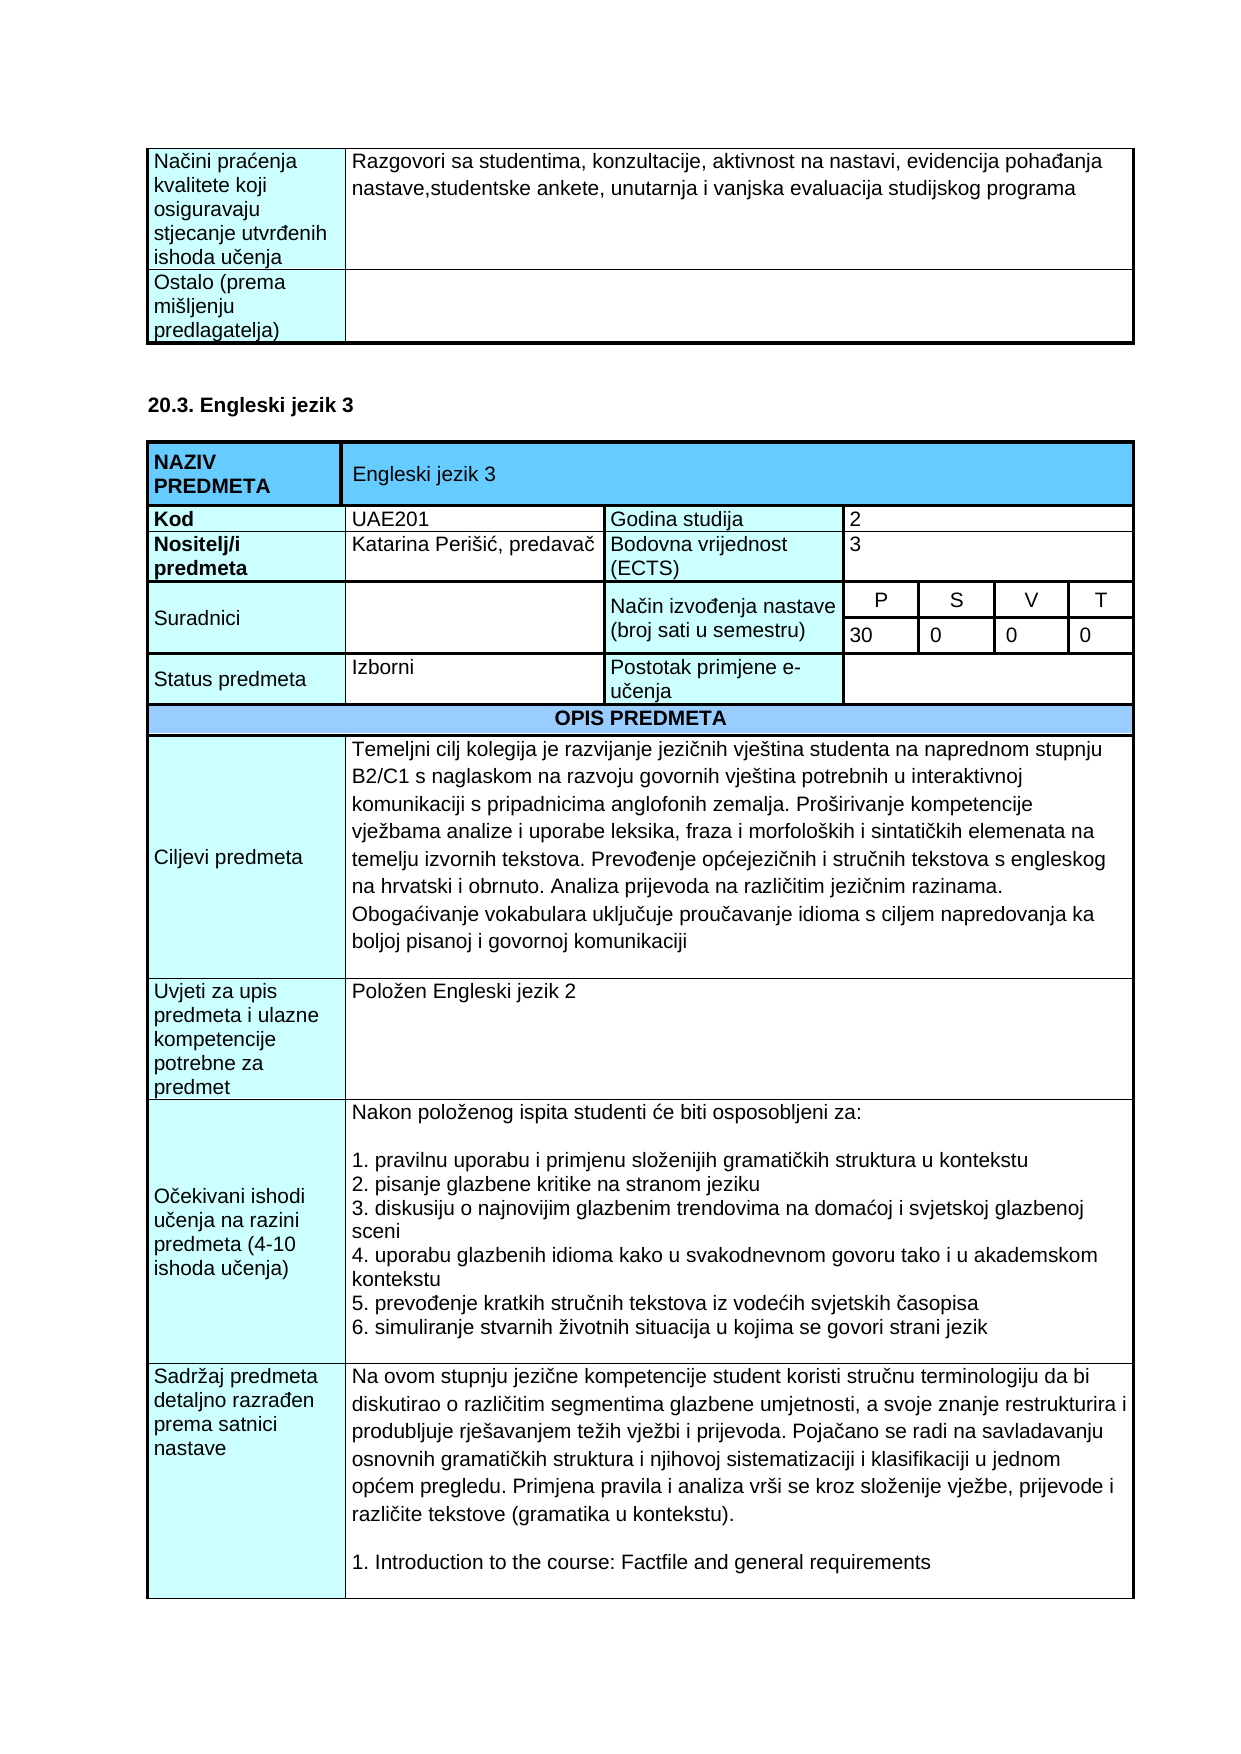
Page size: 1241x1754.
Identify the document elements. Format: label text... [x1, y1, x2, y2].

text 20.3. Engleski jezik 3 [148, 392, 1093, 416]
table_cell 2 [845, 507, 1132, 531]
table_cell Ostalo (prema mišljenju predlagatelja) [149, 270, 345, 341]
table_cell Izborni [346, 655, 603, 703]
table_cell Načini praćenja kvalitete koji osiguravaju stjecanje utvrđenih ishoda učenja [149, 149, 345, 268]
table_cell S [920, 583, 993, 616]
table_cell Nakon položenog ispita studenti će biti osposobljeni za: 1. pravilnu uporabu i primjenu složenijih gramatičkih struktura u kontekstu 2. pisanje glazbene kritike na stranom jeziku 3. diskusiju o najnovijim glazbenim trendovima na domaćoj i svjetskoj glazbenoj sceni 4. uporabu glazbenih idioma kako u svakodnevnom govoru tako i u akademskom kontekstu 5. prevođenje kratkih stručnih tekstova iz vodećih svjetskih časopisa 6. simuliranje stvarnih životnih situacija u kojima se govori strani jezik [346, 1100, 1132, 1363]
table_cell V [996, 583, 1067, 616]
table_cell Razgovori sa studentima, konzultacije, aktivnost na nastavi, evidencija pohađanja nastave,studentske ankete, unutarnja i vanjska evaluacija studijskog programa [346, 149, 1132, 268]
table_cell 0 [920, 619, 993, 652]
table_cell T [1070, 583, 1132, 616]
table_cell Način izvođenja nastave (broj sati u semestru) [606, 583, 842, 652]
table_cell OPIS PREDMETA [149, 706, 1132, 733]
table_cell Katarina Perišić, predavač [346, 532, 603, 580]
table_cell Kod [149, 507, 345, 531]
table_cell Nositelj/i predmeta [149, 532, 345, 580]
table_cell 0 [996, 619, 1067, 652]
table_cell Na ovom stupnju jezične kompetencije student koristi stručnu terminologiju da bi diskutirao o različitim segmentima glazbene umjetnosti, a svoje znanje restrukturira i produbljuje rješavanjem težih vježbi i prijevoda. Pojačano se radi na savladavanju osnovnih gramatičkih struktura i njihovoj sistematizaciji i klasifikaciji u jednom općem pregledu. Primjena pravila i analiza vrši se kroz složenije vježbe, prijevode i različite tekstove (gramatika u kontekstu). 1. Introduction to the course: Factfile and general requirements [346, 1364, 1132, 1598]
table_cell Očekivani ishodi učenja na razini predmeta (4-10 ishoda učenja) [149, 1100, 345, 1363]
table_cell Položen Engleski jezik 2 [346, 979, 1132, 1098]
table_header Engleski jezik 3 [343, 444, 1132, 504]
table_cell [845, 655, 1132, 703]
table_cell Bodovna vrijednost (ECTS) [606, 532, 842, 580]
table_cell Sadržaj predmeta detaljno razrađen prema satnici nastave [149, 1364, 345, 1598]
table_cell [346, 583, 603, 652]
table_cell P [845, 583, 917, 616]
table_cell Temeljni cilj kolegija je razvijanje jezičnih vještina studenta na naprednom stupnju B2/C1 s naglaskom na razvoju govornih vještina potrebnih u interaktivnoj komunikaciji s pripadnicima anglofonih zemalja. Proširivanje kompetencije vježbama analize i uporabe leksika, fraza i morfoloških i sintatičkih elemenata na temelju izvornih tekstova. Prevođenje općejezičnih i stručnih tekstova s engleskog na hrvatski i obrnuto. Analiza prijevoda na različitim jezičnim razinama. Obogaćivanje vokabulara uključuje proučavanje idioma s ciljem napredovanja ka boljoj pisanoj i govornoj komunikaciji [346, 737, 1132, 978]
table_cell Suradnici [149, 583, 345, 652]
table_cell 30 [845, 619, 917, 652]
table_header NAZIV PREDMETA [149, 444, 339, 504]
table_cell Godina studija [606, 507, 842, 531]
table_cell Postotak primjene e-učenja [606, 655, 842, 703]
table_cell 3 [845, 532, 1132, 580]
table_cell Status predmeta [149, 655, 345, 703]
table_cell 0 [1070, 619, 1132, 652]
table_cell Uvjeti za upis predmeta i ulazne kompetencije potrebne za predmet [149, 979, 345, 1098]
table_cell UAE201 [346, 507, 603, 531]
table_cell Ciljevi predmeta [149, 737, 345, 978]
table_cell [346, 270, 1132, 341]
